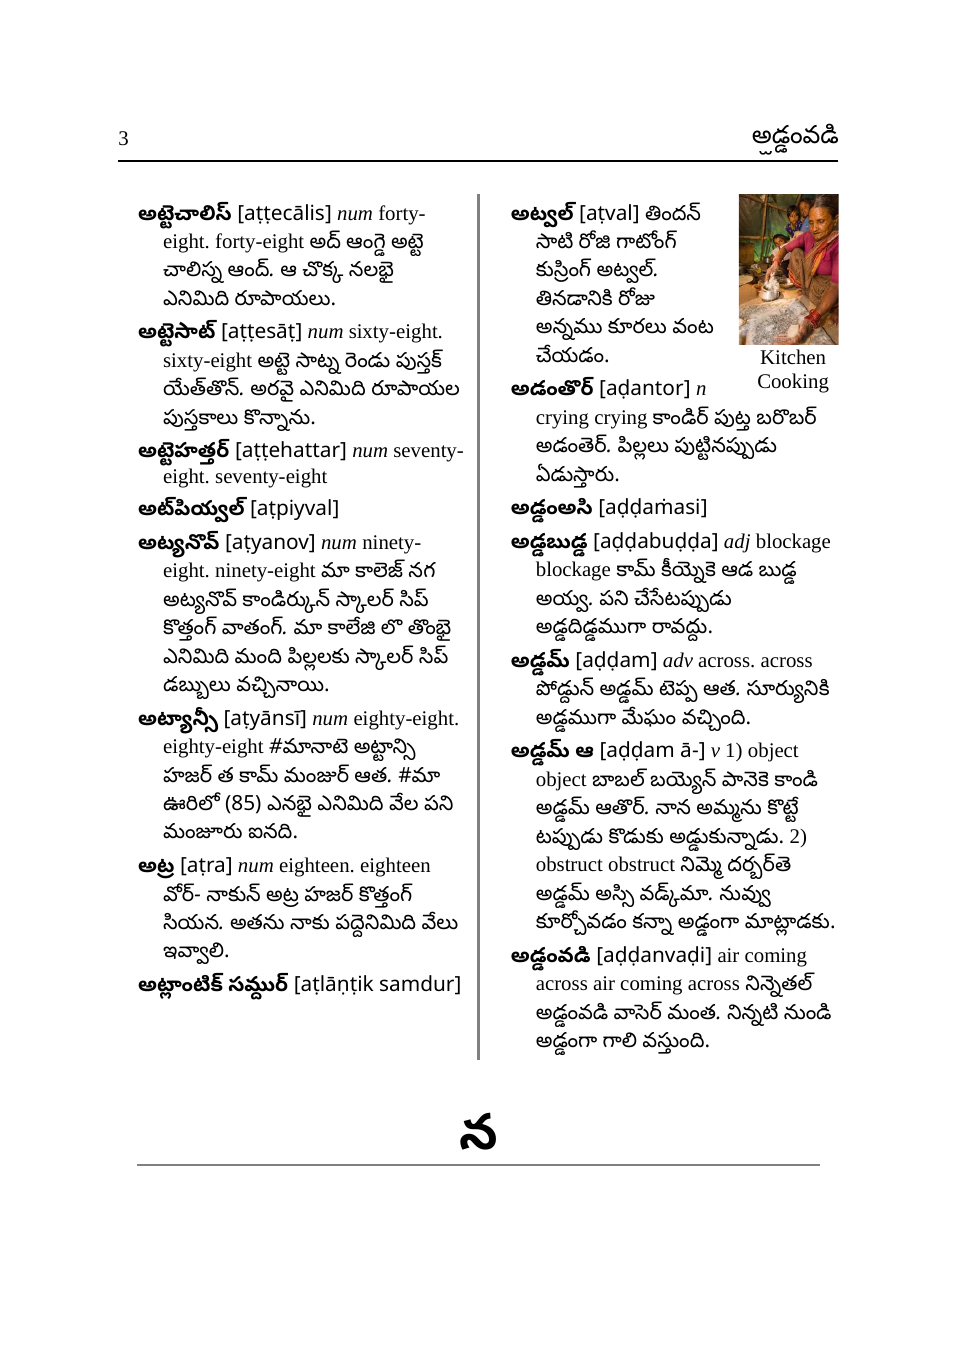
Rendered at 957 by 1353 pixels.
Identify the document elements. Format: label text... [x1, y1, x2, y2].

text అట్ర [aṭra] num eighteen. eighteen వోర్- నాకున్ అట్ర హజర్ కొత్తంగ్ సియన. అతను నాకు పద్దెనిమిది వేలు ఇవ్వాలి. [119, 847, 465, 966]
text అట్టెసాట్ [aṭṭesāṭ] num sixty-eight. sixty-eight అట్టె సాట్న రెండు పుస్తక్ యేత్‌తొన్. అరవై ఎనిమిది రూపాయల పుస్తకాలు కొన్నాను. [119, 313, 465, 432]
text న [137, 1096, 820, 1164]
text అడ్డమ్ ఆ [aḍḍam ā-] v 1) object object బాబల్ బయ్యెన్ పానెకె కాండి అడ్డమ్ ఆతొర్. నాన అమ్మను కొట్టే టప్పుడు కొడుకు అడ్డుకున్నాడు. 2) obstruct obstruct నిమ్మె దర్బర్‌తె అడ్డమ్ అస్సి వడ్క్‌మా. నువ్వు కూర్చోవడం కన్నా అడ్డంగా మాట్లాడకు. [492, 732, 837, 937]
text అట్‌పియ్వల్ [aṭpiyval] [119, 490, 465, 524]
text అట్వల్ [aṭval] తిందన్ సాటి రోజి గాటోంగ్ కుస్రింగ్ అట్వల్. తినడానికి రోజు అన్నము కూరలు వంట చేయడం. [492, 196, 747, 398]
text Kitchen Cooking [748, 345, 837, 397]
text అడ్డబుడ్డ [aḍḍabuḍḍa] adj blockage blockage కామ్ కీయ్నెకె ఆడ బుడ్డ అయ్వ. పని చేసేటప్పుడు అడ్డదిడ్డముగా రావద్దు. [492, 523, 837, 642]
text అడ్డంవడి [aḍḍanvaḍi] air coming across air coming across నిన్నెతల్ అడ్డంవడి వాసెర్ మంత. నిన్నటి నుండి అడ్డంగా గాలి వస్తుంది. [492, 937, 837, 1058]
picture [738, 194, 839, 345]
text అట్టెచాలిస్ [aṭṭecālis] num forty-eight. forty-eight అద్ ఆంగ్డె అట్టె చాలిస్న ఆంద్. ఆ చొక్క నలభై ఎనిమిది రూపాయలు. [119, 196, 465, 313]
text అట్టెహత్తర్ [aṭṭehattar] num seventy-eight. seventy-eight [119, 432, 465, 490]
text అట్లాంటిక్ సమ్దుర్ [aṭlāṇṭik samdur] [119, 966, 465, 1002]
text అడంతొర్ [aḍantor] n crying crying కాండిర్ పుట్త బరొబర్ అడంతెర్. పిల్లలు పుట్టినప్పుడు ఏడుస్తారు. [492, 370, 837, 489]
text అట్యనొవ్ [aṭyanov] num ninety-eight. ninety-eight మా కాలెజ్ నగ అట్యనొవ్ కాండిర్కున్ స్కాలర్ సిప్ కొత్తంగ్ వాతంగ్. మా కాలేజి లొ తొంభై ఎనిమిది మంది పిల్లలకు స్కాలర్ సిప్ డబ్బులు వచ్చినాయి. [119, 524, 465, 700]
text అడ్డంఅసి [aḍḍaṁasi] [492, 489, 837, 523]
text అట్యాన్సీ [aṭyānsī] num eighty-eight. eighty-eight #మానాటె అట్టాన్సి హజర్ త కామ్ మంజుర్ ఆత. #మా ఊరిలో (85) ఎనభై ఎనిమిది వేల పని మంజూరు ఐనది. [119, 700, 465, 847]
text అడ్డమ్ [aḍḍam] adv across. across పోడ్దున్ అడ్డమ్ టెప్ప ఆత. సూర్యునికి అడ్డముగా మేఘం వచ్చింది. [492, 642, 837, 732]
